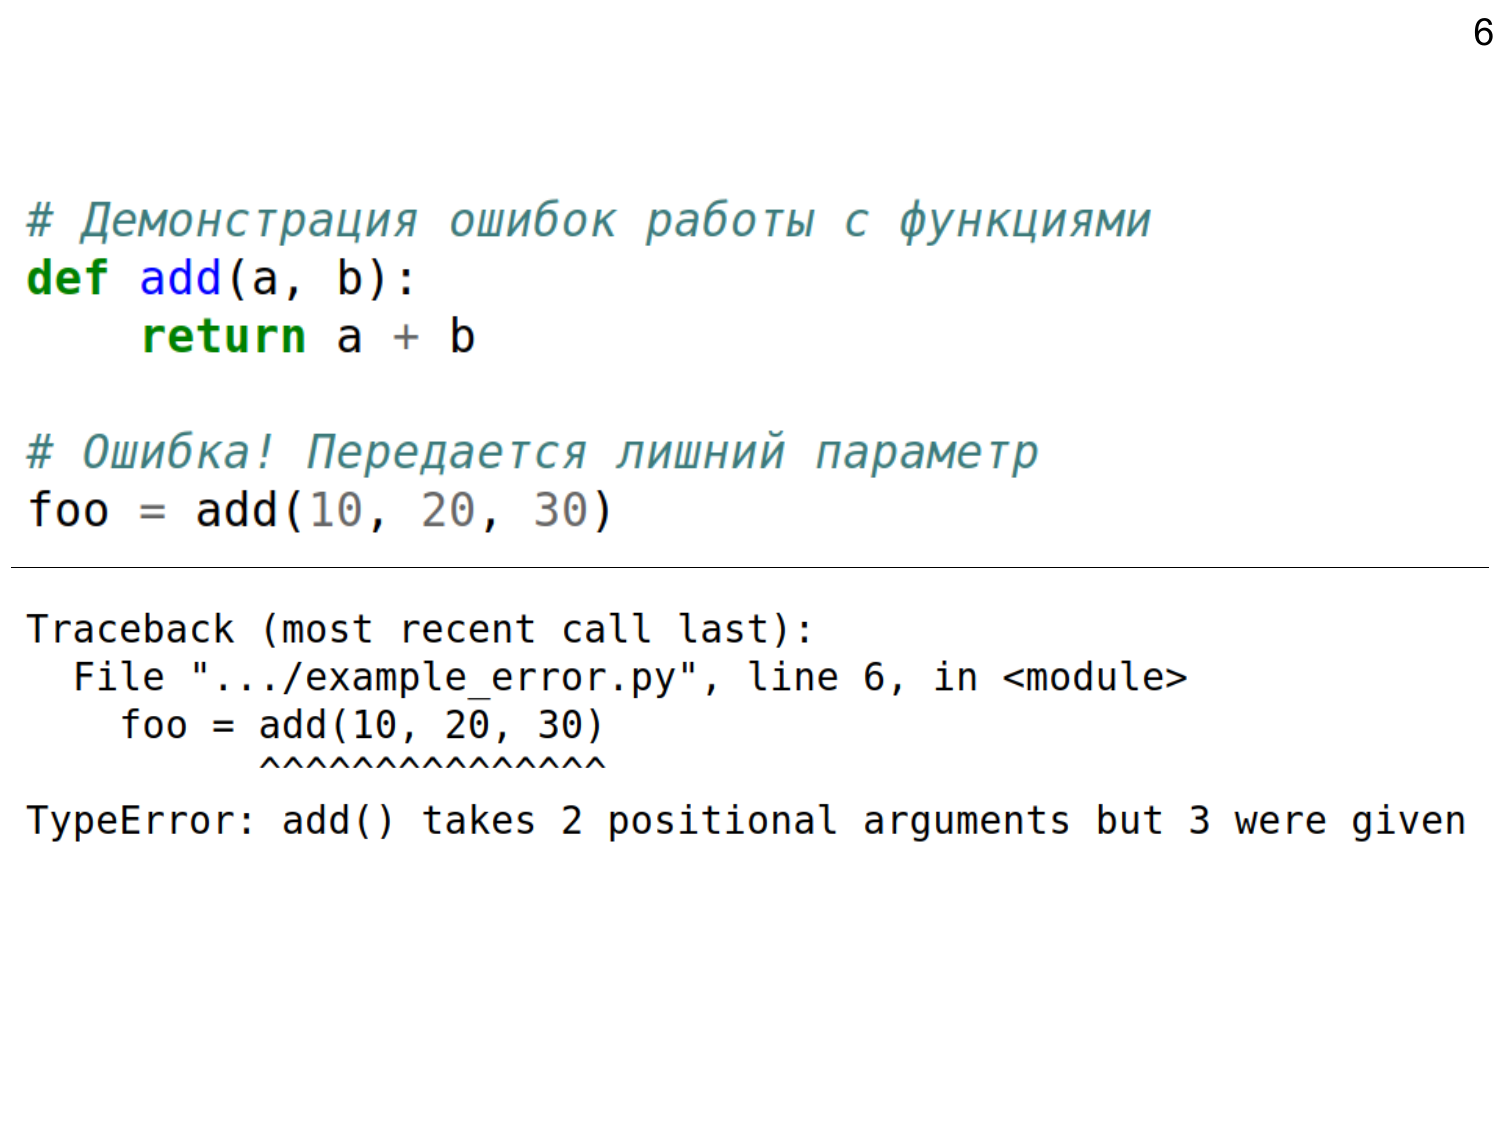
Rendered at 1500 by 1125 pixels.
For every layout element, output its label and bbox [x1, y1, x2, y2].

picture [18, 600, 1480, 852]
picture [15, 188, 1162, 539]
